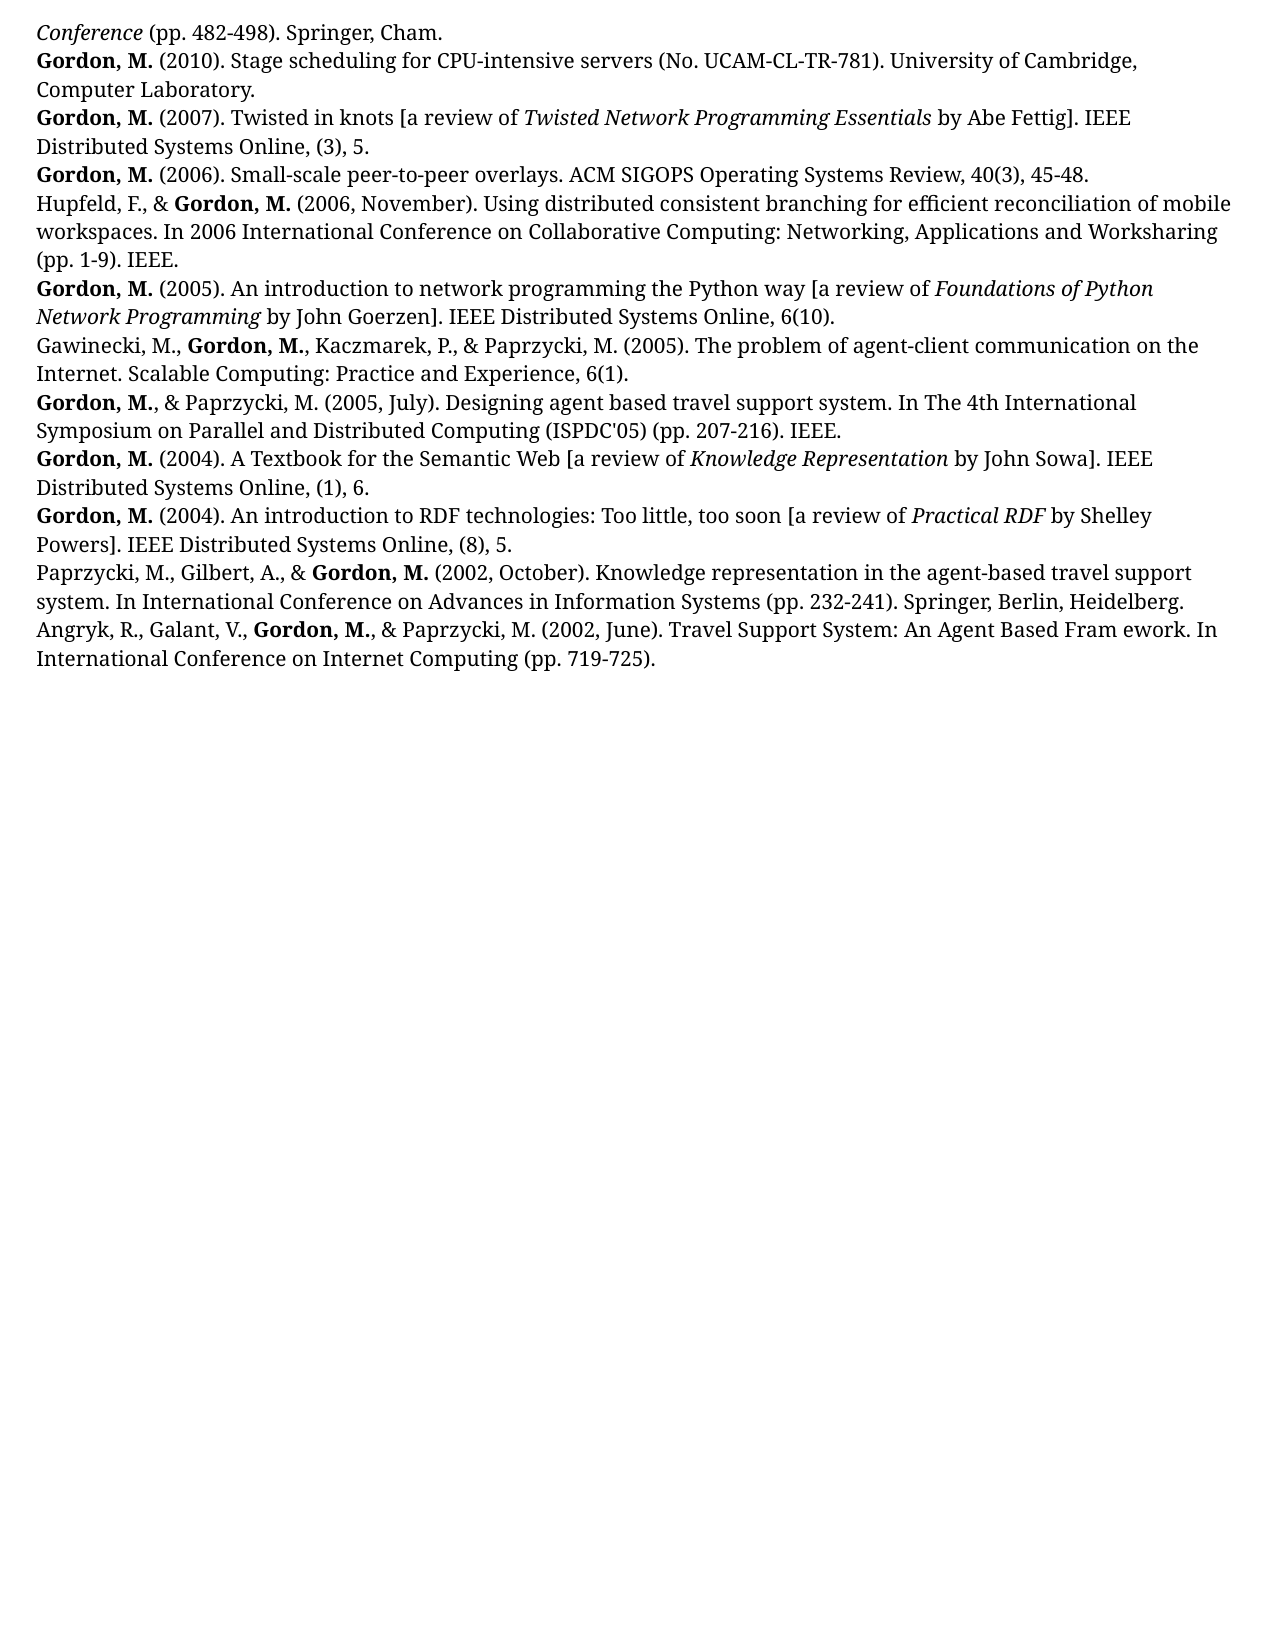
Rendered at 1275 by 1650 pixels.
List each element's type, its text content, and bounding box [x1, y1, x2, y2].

table_cell Gordon, M. (2004). An introduction to RDF technologies: Too little, too soon [a review of Practical RDF by Shelley Powers]. IEEE Distributed Systems Online, (8), 5. [36, 501, 1239, 558]
table_cell Gordon, M., & Paprzycki, M. (2005, July). Designing agent based travel support system. In The 4th International Symposium on Parallel and Distributed Computing (ISPDC'05) (pp. 207-216). IEEE. [36, 388, 1239, 444]
table_cell Angryk, R., Galant, V., Gordon, M., & Paprzycki, M. (2002, June). Travel Support System: An Agent Based Fram ework. In International Conference on Internet Computing (pp. 719-725). [36, 615, 1239, 672]
table_cell Gordon, M. (2006). Small-scale peer-to-peer overlays. ACM SIGOPS Operating Systems Review, 40(3), 45-48. [36, 160, 1239, 189]
table_cell Gordon, M. (2007). Twisted in knots [a review of Twisted Network Programming Essentials by Abe Fettig]. IEEE Distributed Systems Online, (3), 5. [36, 103, 1239, 160]
table_cell Hupfeld, F., & Gordon, M. (2006, November). Using distributed consistent branching for efficient reconciliation of mobile workspaces. In 2006 International Conference on Collaborative Computing: Networking, Applications and Worksharing (pp. 1-9). IEEE. [36, 189, 1239, 274]
table_cell Gordon, M. (2005). An introduction to network programming the Python way [a review of Foundations of Python Network Programming by John Goerzen]. IEEE Distributed Systems Online, 6(10). [36, 274, 1239, 331]
table_cell Gordon, M. (2004). A Textbook for the Semantic Web [a review of Knowledge Representation by John Sowa]. IEEE Distributed Systems Online, (1), 6. [36, 445, 1239, 501]
table_cell Gawinecki, M., Gordon, M., Kaczmarek, P., & Paprzycki, M. (2005). The problem of agent-client communication on the Internet. Scalable Computing: Practice and Experience, 6(1). [36, 331, 1239, 388]
table_cell Conference (pp. 482-498). Springer, Cham. [36, 18, 1239, 46]
table_cell Paprzycki, M., Gilbert, A., & Gordon, M. (2002, October). Knowledge representation in the agent-based travel support system. In International Conference on Advances in Information Systems (pp. 232-241). Springer, Berlin, Heidelberg. [36, 558, 1239, 615]
table_cell Gordon, M. (2010). Stage scheduling for CPU-intensive servers (No. UCAM-CL-TR-781). University of Cambridge, Computer Laboratory. [36, 46, 1239, 103]
